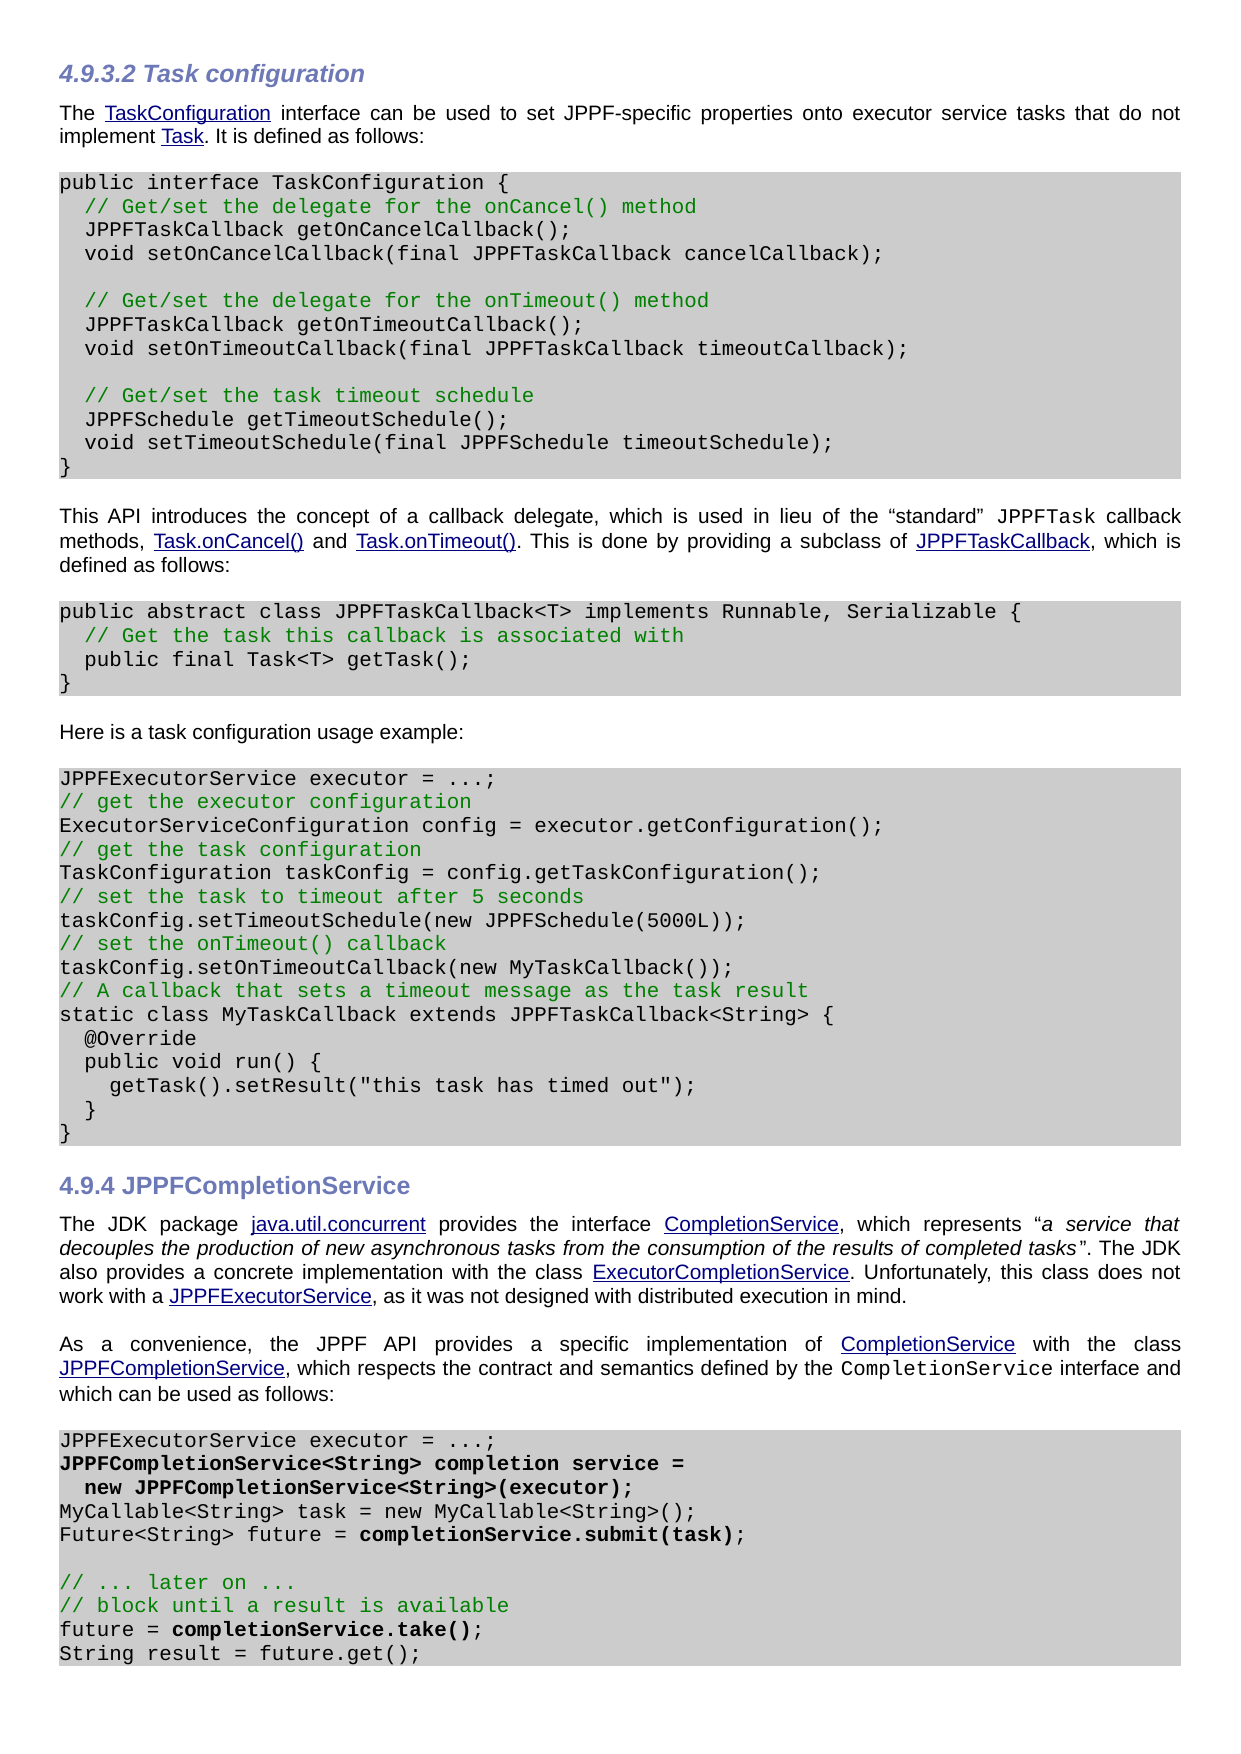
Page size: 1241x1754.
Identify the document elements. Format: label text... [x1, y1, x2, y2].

text As a convenience, the JPPF API provides a specific implementation of CompletionService with the class JPPFCompletionService, which respects the contract and semantics defined by the CompletionService interface and which can be used as follows: [59, 1332, 1181, 1406]
text } [59, 1099, 1181, 1122]
text void setOnTimeoutCallback(final JPPFTaskCallback timeoutCallback); [59, 338, 1181, 361]
text public abstract class JPPFTaskCallback<T> implements Runnable, Serializable { [59, 601, 1181, 625]
text // set the task to timeout after 5 seconds [59, 886, 1181, 909]
text Future<String> future = completionService.submit(task); [59, 1524, 1181, 1548]
text // Get/set the delegate for the onTimeout() method [59, 290, 1181, 314]
text JPPFSchedule getTimeoutSchedule(); [59, 409, 1181, 432]
text new JPPFCompletionService<String>(executor); [59, 1477, 1181, 1501]
text } [59, 456, 1181, 479]
text // A callback that sets a timeout message as the task result [59, 981, 1181, 1004]
text This API introduces the concept of a callback delegate, which is used in lieu of the “standard” JPPFTask callback methods, Task.onCancel() and Task.onTimeout(). This is done by providing a subclass of JPPFTaskCallback, which is defined as follows: [59, 503, 1181, 577]
text } [59, 672, 1181, 696]
text static class MyTaskCallback extends JPPFTaskCallback<String> { [59, 1004, 1181, 1028]
text JPPFTaskCallback getOnCancelCallback(); [59, 219, 1181, 243]
text MyCallable<String> task = new MyCallable<String>(); [59, 1501, 1181, 1524]
text JPPFTaskCallback getOnTimeoutCallback(); [59, 314, 1181, 338]
text ExecutorServiceConfiguration config = executor.getConfiguration(); [59, 815, 1181, 839]
text The JDK package java.util.concurrent provides the interface CompletionService, which represents “a service that decouples the production of new asynchronous tasks from the consumption of the results of completed tasks”. The JDK also provides a concrete implementation with the class ExecutorCompletionService. Unfortunately, this class does not work with a JPPFExecutorService, as it was not designed with distributed execution in mind. [59, 1212, 1181, 1308]
text public final Task<T> getTask(); [59, 648, 1181, 672]
text taskConfig.setOnTimeoutCallback(new MyTaskCallback()); [59, 957, 1181, 981]
text The TaskConfiguration interface can be used to set JPPF-specific properties onto executor service tasks that do not implement Task. It is defined as follows: [59, 100, 1181, 148]
text JPPFExecutorService executor = ...; [59, 768, 1181, 791]
text // get the task configuration [59, 839, 1181, 862]
text Here is a task configuration usage example: [59, 720, 1181, 744]
text public void run() { [59, 1051, 1181, 1075]
text TaskConfiguration taskConfig = config.getTaskConfiguration(); [59, 862, 1181, 886]
text getTask().setResult("this task has timed out"); [59, 1075, 1181, 1099]
text // Get/set the task timeout schedule [59, 385, 1181, 409]
text } [59, 1122, 1181, 1146]
subtitle JPPFCompletionService [59, 1171, 1181, 1200]
text JPPFExecutorService executor = ...; [59, 1430, 1181, 1453]
text @Override [59, 1028, 1181, 1051]
text // block until a result is available [59, 1595, 1181, 1619]
text // get the executor configuration [59, 791, 1181, 815]
text void setTimeoutSchedule(final JPPFSchedule timeoutSchedule); [59, 432, 1181, 456]
text taskConfig.setTimeoutSchedule(new JPPFSchedule(5000L)); [59, 909, 1181, 933]
text void setOnCancelCallback(final JPPFTaskCallback cancelCallback); [59, 243, 1181, 267]
subtitle Task configuration [59, 59, 1181, 88]
text // Get/set the delegate for the onCancel() method [59, 196, 1181, 219]
text // Get the task this callback is associated with [59, 625, 1181, 648]
text future = completionService.take(); [59, 1619, 1181, 1643]
text public interface TaskConfiguration { [59, 172, 1181, 196]
text // set the onTimeout() callback [59, 933, 1181, 957]
text String result = future.get(); [59, 1643, 1181, 1666]
text JPPFCompletionService<String> completion service = [59, 1453, 1181, 1477]
text // ... later on ... [59, 1572, 1181, 1595]
